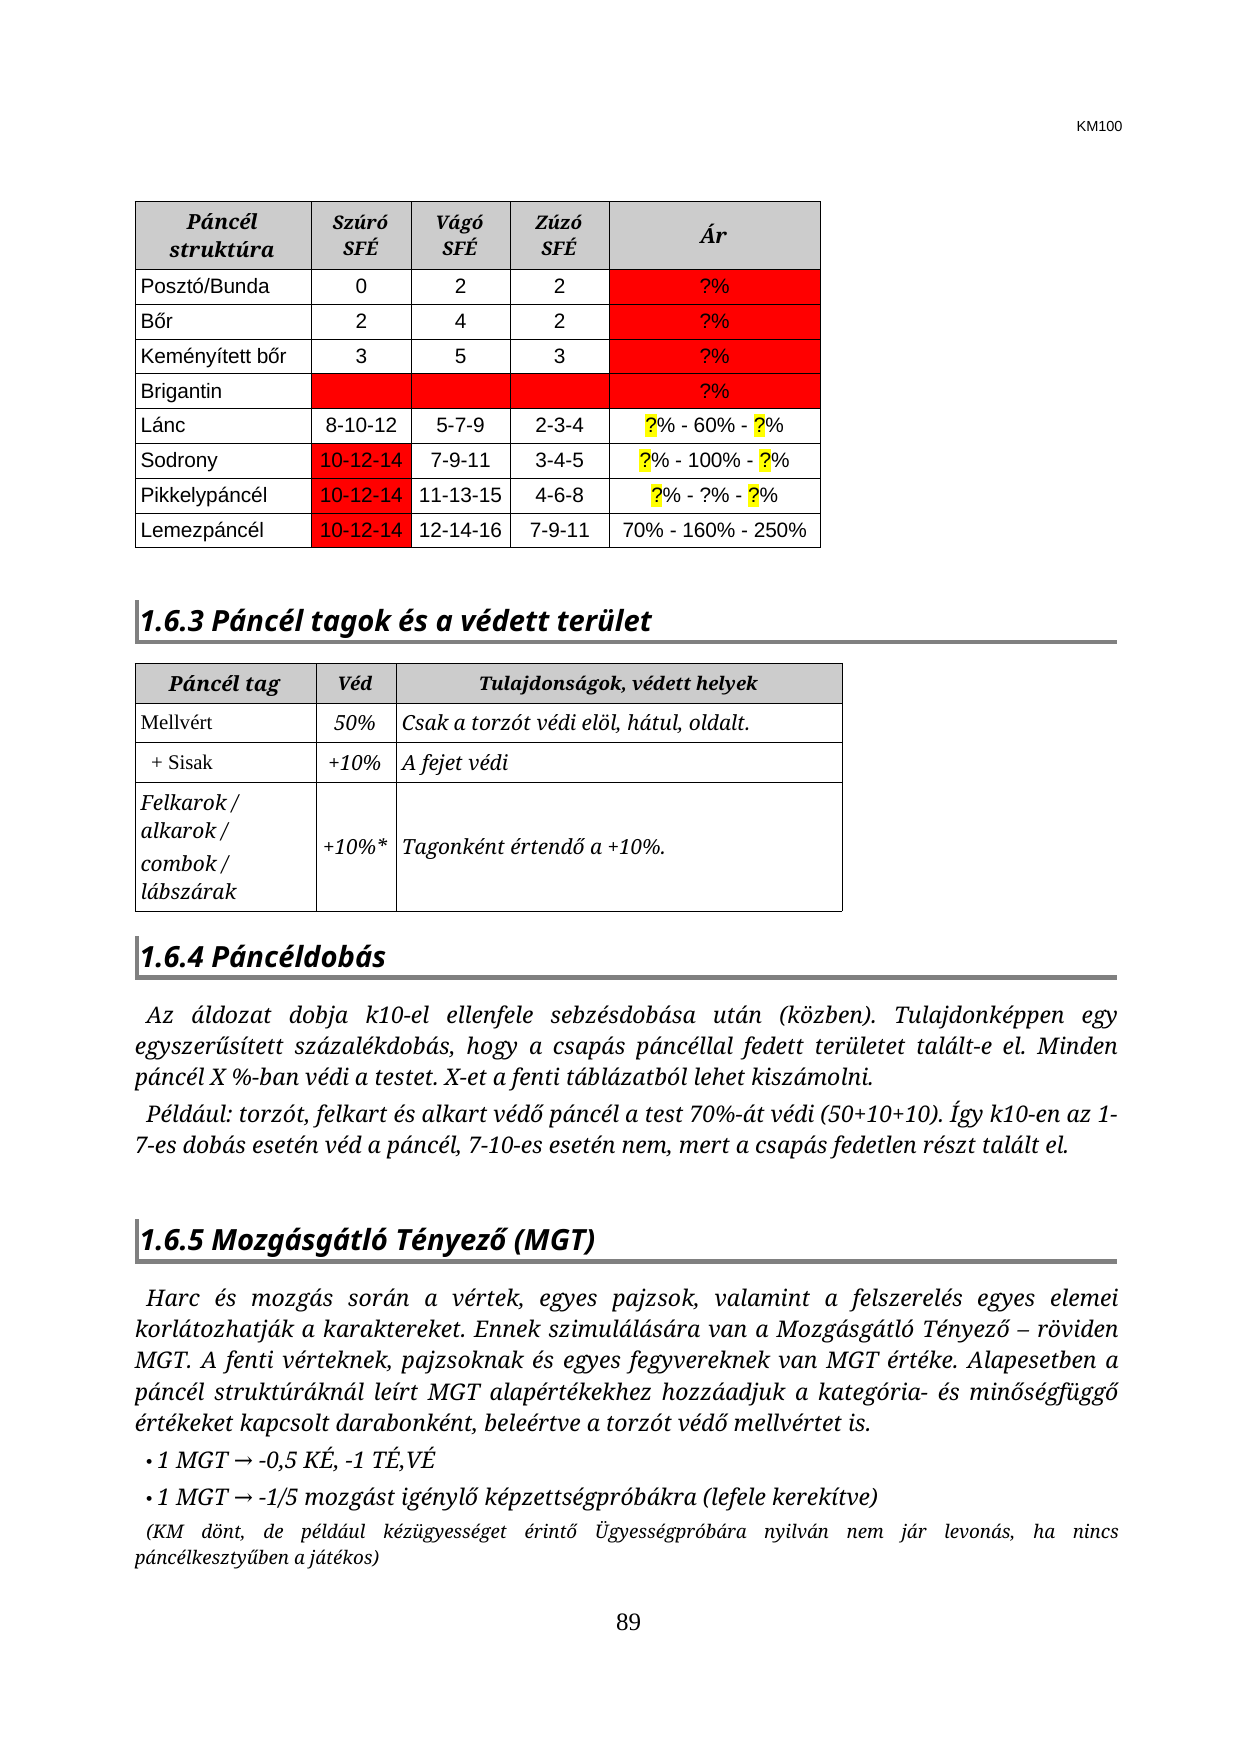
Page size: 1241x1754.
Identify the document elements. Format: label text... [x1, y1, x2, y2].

table_header Véd [317, 664, 396, 703]
table_header Páncél tag [136, 664, 316, 703]
table_cell ?% [610, 374, 820, 408]
table_cell Pikkelypáncél [136, 479, 311, 513]
table_cell 2 [412, 270, 510, 304]
table_cell A fejet védi [397, 743, 842, 782]
table_cell 7-9-11 [511, 514, 609, 547]
table_cell 11-13-15 [412, 479, 510, 513]
table_cell [412, 374, 510, 408]
table_cell 5 [412, 340, 510, 373]
table_cell 0 [312, 270, 411, 304]
table_cell Sodrony [136, 444, 311, 478]
table_cell [511, 374, 609, 408]
text Harc és mozgás során a vértek, egyes pajzsok, valamint a felszerelés egyes elemei korlátozhatják a karaktereket. Ennek szimulálására van a Mozgásgátló Tényező – röviden MGT. A fenti vérteknek, pajzsoknak és egyes fegyvereknek van MGT értéke. Alapesetben a páncél struktúráknál leírt MGT alapértékekhez hozzáadjuk a kategória- és minőségfüggő értékeket kapcsolt darabonként, beleértve a torzót védő mellvértet is. [134, 1282, 1122, 1438]
table_cell Lánc [136, 409, 311, 443]
table_cell Posztó/Bunda [136, 270, 311, 304]
table_cell +10% [317, 743, 396, 782]
table_cell + Sisak [136, 743, 316, 782]
table_header Vágó SFÉ [412, 202, 510, 269]
table_cell 2 [511, 305, 609, 339]
table_cell Bőr [136, 305, 311, 339]
table_header Szúró SFÉ [312, 202, 411, 269]
table_header Páncél struktúra [136, 202, 311, 269]
table_cell ?% - 100% - ?% [610, 444, 820, 478]
table_cell ?% [610, 305, 820, 339]
text Az áldozat dobja k10-el ellenfele sebzésdobása után (közben). Tulajdonképpen egy egyszerűsített százalékdobás, hogy a csapás páncéllal fedett területet talált-e el. Minden páncél X %-ban védi a testet. X-et a fenti táblázatból lehet kiszámolni. [134, 998, 1122, 1092]
list 1 MGT → -1/5 mozgást igénylő képzettségpróbákra (lefele kerekítve) [146, 1481, 1122, 1513]
table_cell +10%* [317, 783, 396, 911]
subtitle Mozgásgátló Tényező (MGT) [139, 1219, 1122, 1259]
table_cell 10-12-14 [312, 514, 411, 547]
table_cell Brigantin [136, 374, 311, 408]
subtitle Páncéldobás [139, 936, 1122, 976]
table_cell ?% - ?% - ?% [610, 479, 820, 513]
table_cell 3-4-5 [511, 444, 609, 478]
table_cell Lemezpáncél [136, 514, 311, 547]
list 1 MGT → -0,5 KÉ, -1 TÉ,VÉ [146, 1444, 1122, 1475]
table_cell 10-12-14 [312, 444, 411, 478]
table_cell 2 [511, 270, 609, 304]
table_cell 5-7-9 [412, 409, 510, 443]
table_cell Csak a torzót védi elöl, hátul, oldalt. [397, 704, 842, 742]
table_cell ?% [610, 270, 820, 304]
table_cell 12-14-16 [412, 514, 510, 547]
table_cell Tagonként értendő a +10%. [397, 783, 842, 911]
subtitle Páncél tagok és a védett terület [139, 600, 1122, 640]
table_cell 8-10-12 [312, 409, 411, 443]
table_cell 70% - 160% - 250% [610, 514, 820, 547]
table_cell 3 [312, 340, 411, 373]
table_cell 2 [312, 305, 411, 339]
table_cell Keményített bőr [136, 340, 311, 373]
table_cell 3 [511, 340, 609, 373]
text Például: torzót, felkart és alkart védő páncél a test 70%-át védi (50+10+10). Így k10-en az 1-7-es dobás esetén véd a páncél, 7-10-es esetén nem, mert a csapás fedetlen részt talált el. [134, 1098, 1122, 1161]
table_cell 10-12-14 [312, 479, 411, 513]
table_header Ár [610, 202, 820, 269]
table_cell 4-6-8 [511, 479, 609, 513]
table_header Tulajdonságok, védett helyek [397, 664, 842, 703]
table_cell 4 [412, 305, 510, 339]
table_cell Mellvért [136, 704, 316, 742]
table_cell 7-9-11 [412, 444, 510, 478]
table_cell 2-3-4 [511, 409, 609, 443]
table_cell ?% - 60% - ?% [610, 409, 820, 443]
text (KM dönt, de például kézügyességet érintő Ügyességpróbára nyilván nem jár levonás, ha nincs páncélkesztyűben a játékos) [134, 1518, 1122, 1569]
table_cell Felkarok / alkarok / combok / lábszárak [136, 783, 316, 911]
table_cell [312, 374, 411, 408]
table_cell ?% [610, 340, 820, 373]
table_cell 50% [317, 704, 396, 742]
table_header Zúzó SFÉ [511, 202, 609, 269]
